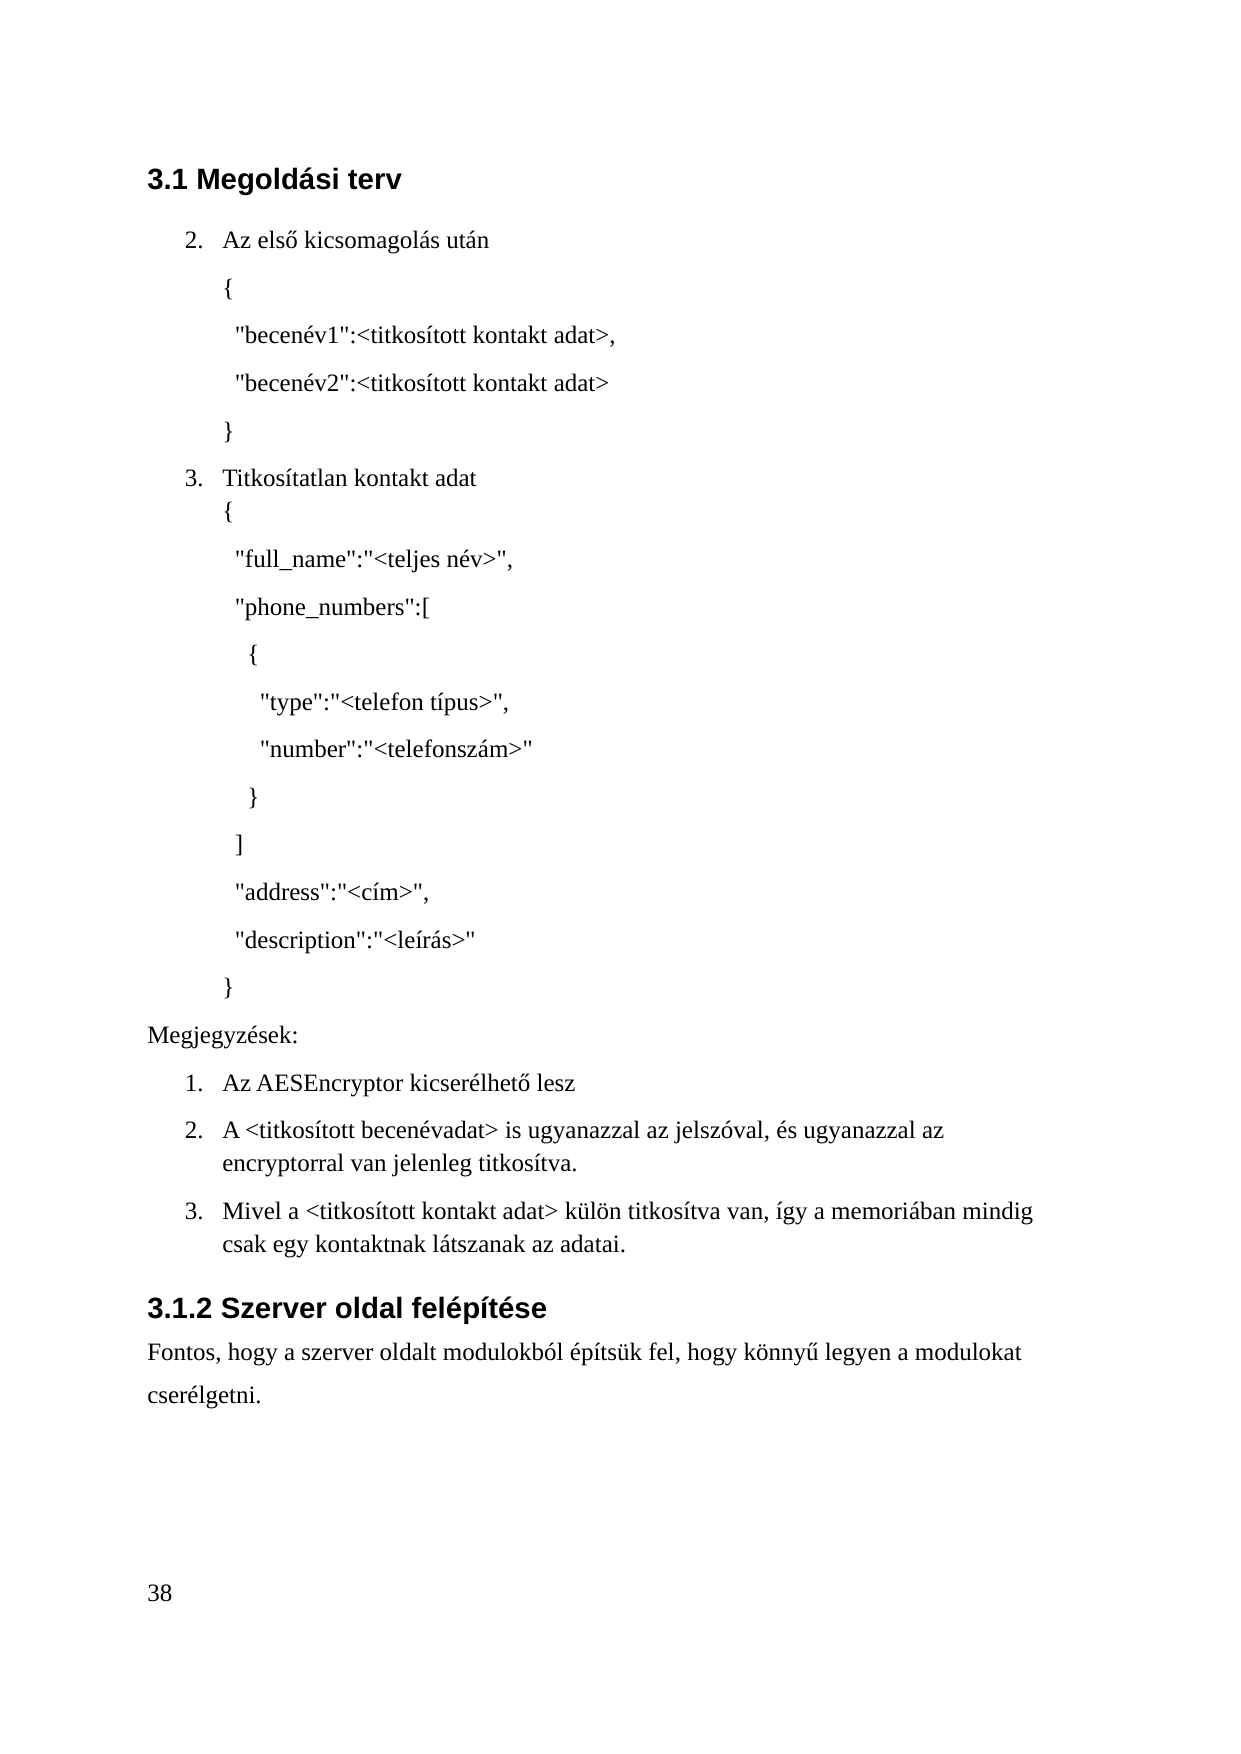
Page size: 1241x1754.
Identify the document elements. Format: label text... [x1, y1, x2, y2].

list "full_name":"<teljes név>", [184, 544, 1033, 573]
list Az AESEncryptor kicserélhető lesz [184, 1068, 1033, 1096]
text Fontos, hogy a szerver oldalt modulokból építsük fel, hogy könnyű legyen a modulokat cserélgetni. [147, 1337, 1033, 1409]
text Megjegyzések: [147, 1020, 1033, 1049]
list "type":"<telefon típus>", [184, 687, 1033, 716]
list Az első kicsomagolás után [184, 225, 1033, 254]
list } [184, 972, 1033, 1001]
list "number":"<telefonszám>" [184, 734, 1033, 763]
list { [184, 273, 1033, 302]
list { [184, 639, 1033, 668]
list ] [184, 829, 1033, 858]
list "becenév2":<titkosított kontakt adat> [184, 368, 1033, 397]
list Titkosítatlan kontakt adat { [184, 463, 1033, 525]
list "becenév1":<titkosított kontakt adat>, [184, 321, 1033, 349]
list } [184, 416, 1033, 444]
list A <titkosított becenévadat> is ugyanazzal az jelszóval, és ugyanazzal az encryptorral van jelenleg titkosítva. [184, 1115, 1033, 1177]
subtitle Szerver oldal felépítése [147, 1291, 1033, 1325]
list } [184, 782, 1033, 811]
list "address":"<cím>", [184, 877, 1033, 906]
list "description":"<leírás>" [184, 925, 1033, 953]
list Mivel a <titkosított kontakt adat> külön titkosítva van, így a memoriában mindig csak egy kontaktnak látszanak az adatai. [184, 1196, 1033, 1258]
list "phone_numbers":[ [184, 592, 1033, 620]
